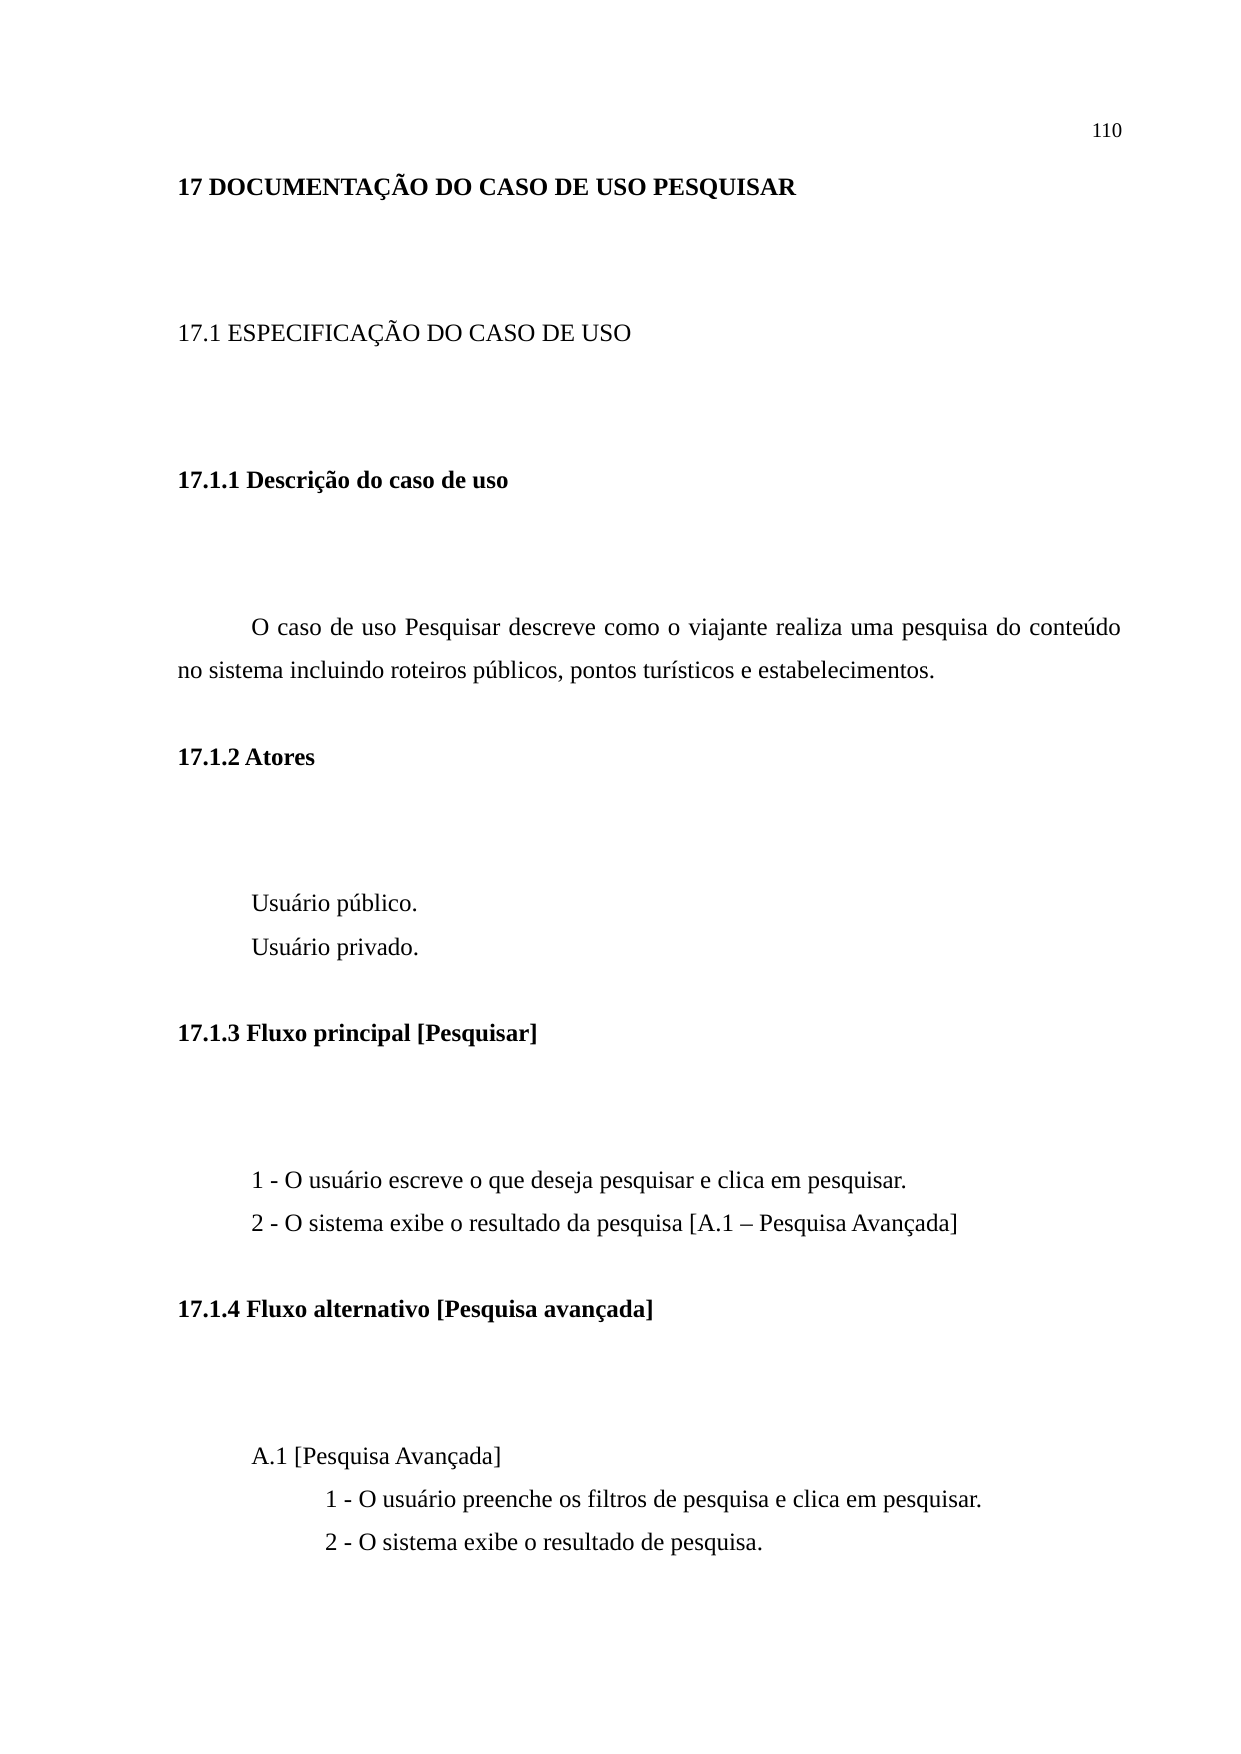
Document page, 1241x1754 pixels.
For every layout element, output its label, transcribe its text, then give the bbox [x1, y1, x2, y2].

text 2 - O sistema exibe o resultado de pesquisa. [177, 1527, 1122, 1556]
text A.1 [Pesquisa Avançada] [177, 1441, 1122, 1470]
text 1 - O usuário preenche os filtros de pesquisa e clica em pesquisar. [177, 1484, 1122, 1513]
subtitle Fluxo alternativo [Pesquisa avançada] [177, 1294, 1122, 1323]
text 1 - O usuário escreve o que deseja pesquisar e clica em pesquisar. [177, 1165, 1122, 1193]
subtitle Especificação do caso de uso [177, 318, 1122, 347]
text 2 - O sistema exibe o resultado da pesquisa [A.1 – Pesquisa Avançada] [177, 1208, 1122, 1237]
text Usuário privado. [177, 932, 1122, 960]
subtitle Documentação do caso de uso Pesquisar [177, 172, 945, 200]
subtitle Fluxo principal [Pesquisar] [177, 1018, 1122, 1047]
text O caso de uso Pesquisar descreve como o viajante realiza uma pesquisa do conteúdo no sistema incluindo roteiros públicos, pontos turísticos e estabelecimentos. [177, 612, 1122, 684]
text Usuário público. [177, 888, 1122, 917]
subtitle Atores [177, 742, 1122, 770]
subtitle Descrição do caso de uso [177, 465, 1122, 494]
